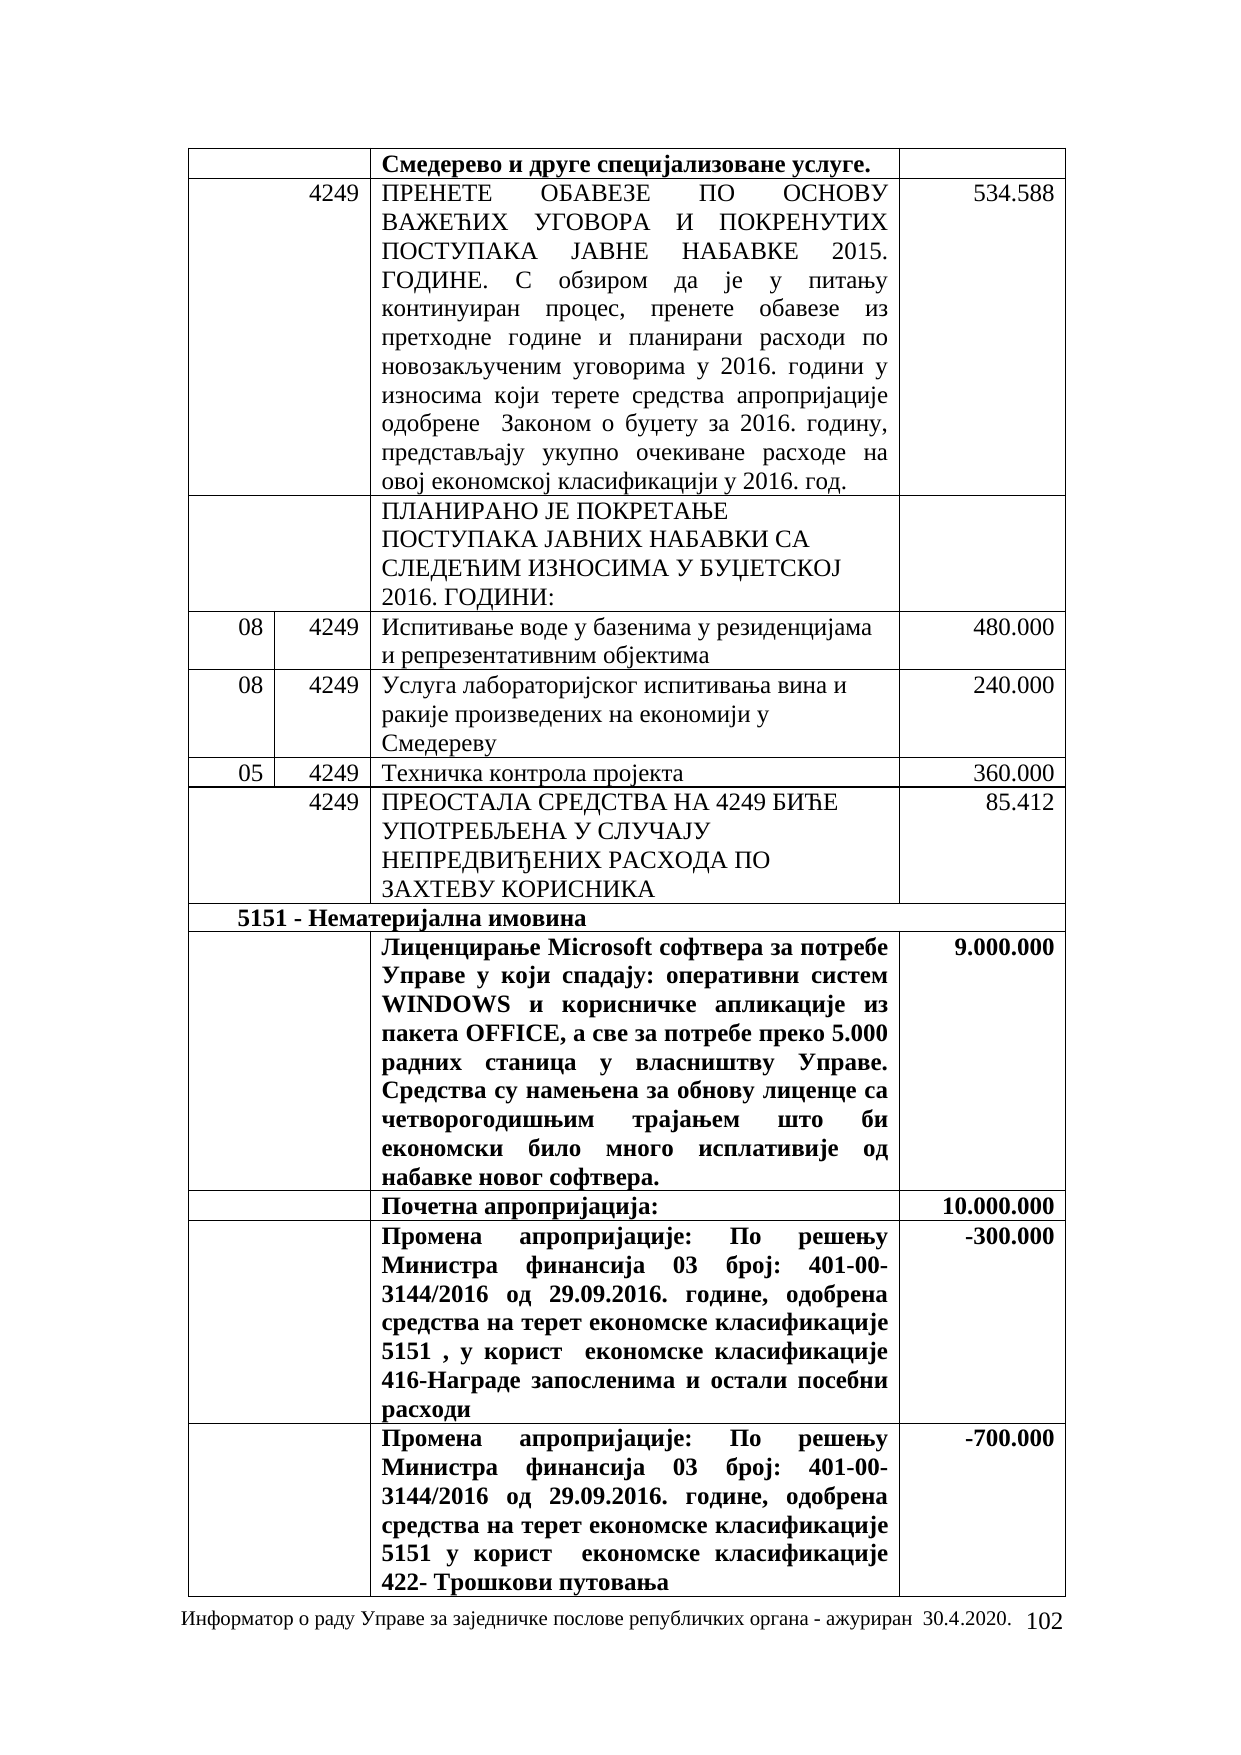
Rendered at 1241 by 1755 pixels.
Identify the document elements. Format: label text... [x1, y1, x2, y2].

table_cell 240.000 [900, 670, 1065, 757]
table_cell 05 [189, 758, 274, 786]
table_cell 4249 [275, 758, 370, 786]
table_cell 5151 - Нематеријална имовина [189, 904, 1065, 931]
table_cell 4249 [275, 612, 370, 669]
table_cell ПРЕОСТАЛА СРЕДСТВА НА 4249 БИЋЕ УПОТРЕБЉЕНА У СЛУЧАЈУ НЕПРЕДВИЂЕНИХ РАСХОДА ПО ЗАХТЕВУ КОРИСНИКА [371, 788, 899, 902]
table_cell 10.000.000 [900, 1191, 1065, 1220]
table_cell Услуга лабораторијског испитивања вина и ракије произведених на економији у Смедереву [371, 670, 899, 757]
table_cell 360.000 [900, 758, 1065, 786]
table_cell [900, 496, 1065, 611]
table_cell -700.000 [900, 1424, 1065, 1596]
table_cell 4249 [189, 179, 370, 495]
table_cell 85.412 [900, 788, 1065, 902]
table_cell Промена апропријације: По решењу Министра финансија 03 број: 401-00-3144/2016 од 29.09.2016. године, одобрена средства на терет економске класификације 5151 у корист економске класификације 422- Трошкови путовања [371, 1424, 899, 1596]
table_cell -300.000 [900, 1221, 1065, 1422]
table_cell [189, 1191, 370, 1220]
table_cell [189, 1221, 370, 1422]
table_cell Лиценцирање Microsoft софтвера за потребе Управе у који спадају: оперативни систем WINDOWS и корисничке апликације из пакета OFFICE, а све за потребе преко 5.000 радних станица у власништву Управе. Средства су намењена за обнову лиценце са четворогодишњим трајањем што би економски било много исплативије од набавке новог софтвера. [371, 932, 899, 1190]
table_cell Испитивање воде у базенима у резиденцијама и репрезентативним објектима [371, 612, 899, 669]
table_cell Техничка контрола пројекта [371, 758, 899, 786]
table_cell [189, 496, 370, 611]
table_cell 480.000 [900, 612, 1065, 669]
table_cell 08 [189, 612, 274, 669]
table_cell [189, 1424, 370, 1596]
table_cell 9.000.000 [900, 932, 1065, 1190]
table_cell 534.588 [900, 179, 1065, 495]
table_cell [189, 932, 370, 1190]
table_cell 08 [189, 670, 274, 757]
table_cell Промена апропријације: По решењу Министра финансија 03 број: 401-00-3144/2016 од 29.09.2016. године, одобрена средства на терет економске класификације 5151 , у корист економске класификације 416-Награде запосленима и остали посебни расходи [371, 1221, 899, 1422]
table_cell Почетна апропријација: [371, 1191, 899, 1220]
table_cell [189, 149, 370, 177]
table_cell Смедерево и друге специјализоване услуге. [371, 149, 899, 177]
table_cell ПРЕНЕТЕ ОБАВЕЗЕ ПО ОСНОВУ ВАЖЕЋИХ УГОВОРА И ПОКРЕНУТИХ ПОСТУПАКА ЈАВНЕ НАБАВКЕ 2015. ГОДИНЕ. С обзиром да је у питању континуиран процес, пренете обавезе из претходне године и планирани расходи по новозакљученим уговорима у 2016. години у износима који терете средства апропријације одобрене Законом о буџету за 2016. годину, представљају укупно очекиване расходе на овој економској класификацији у 2016. год. [371, 179, 899, 495]
table_cell 4249 [189, 788, 370, 902]
table_cell [900, 149, 1065, 177]
table_cell 4249 [275, 670, 370, 757]
table_cell ПЛАНИРАНО ЈЕ ПОКРЕТАЊЕ ПОСТУПАКА ЈАВНИХ НАБАВКИ СА СЛЕДЕЋИМ ИЗНОСИМА У БУЏЕТСКОЈ 2016. ГОДИНИ: [371, 496, 899, 611]
